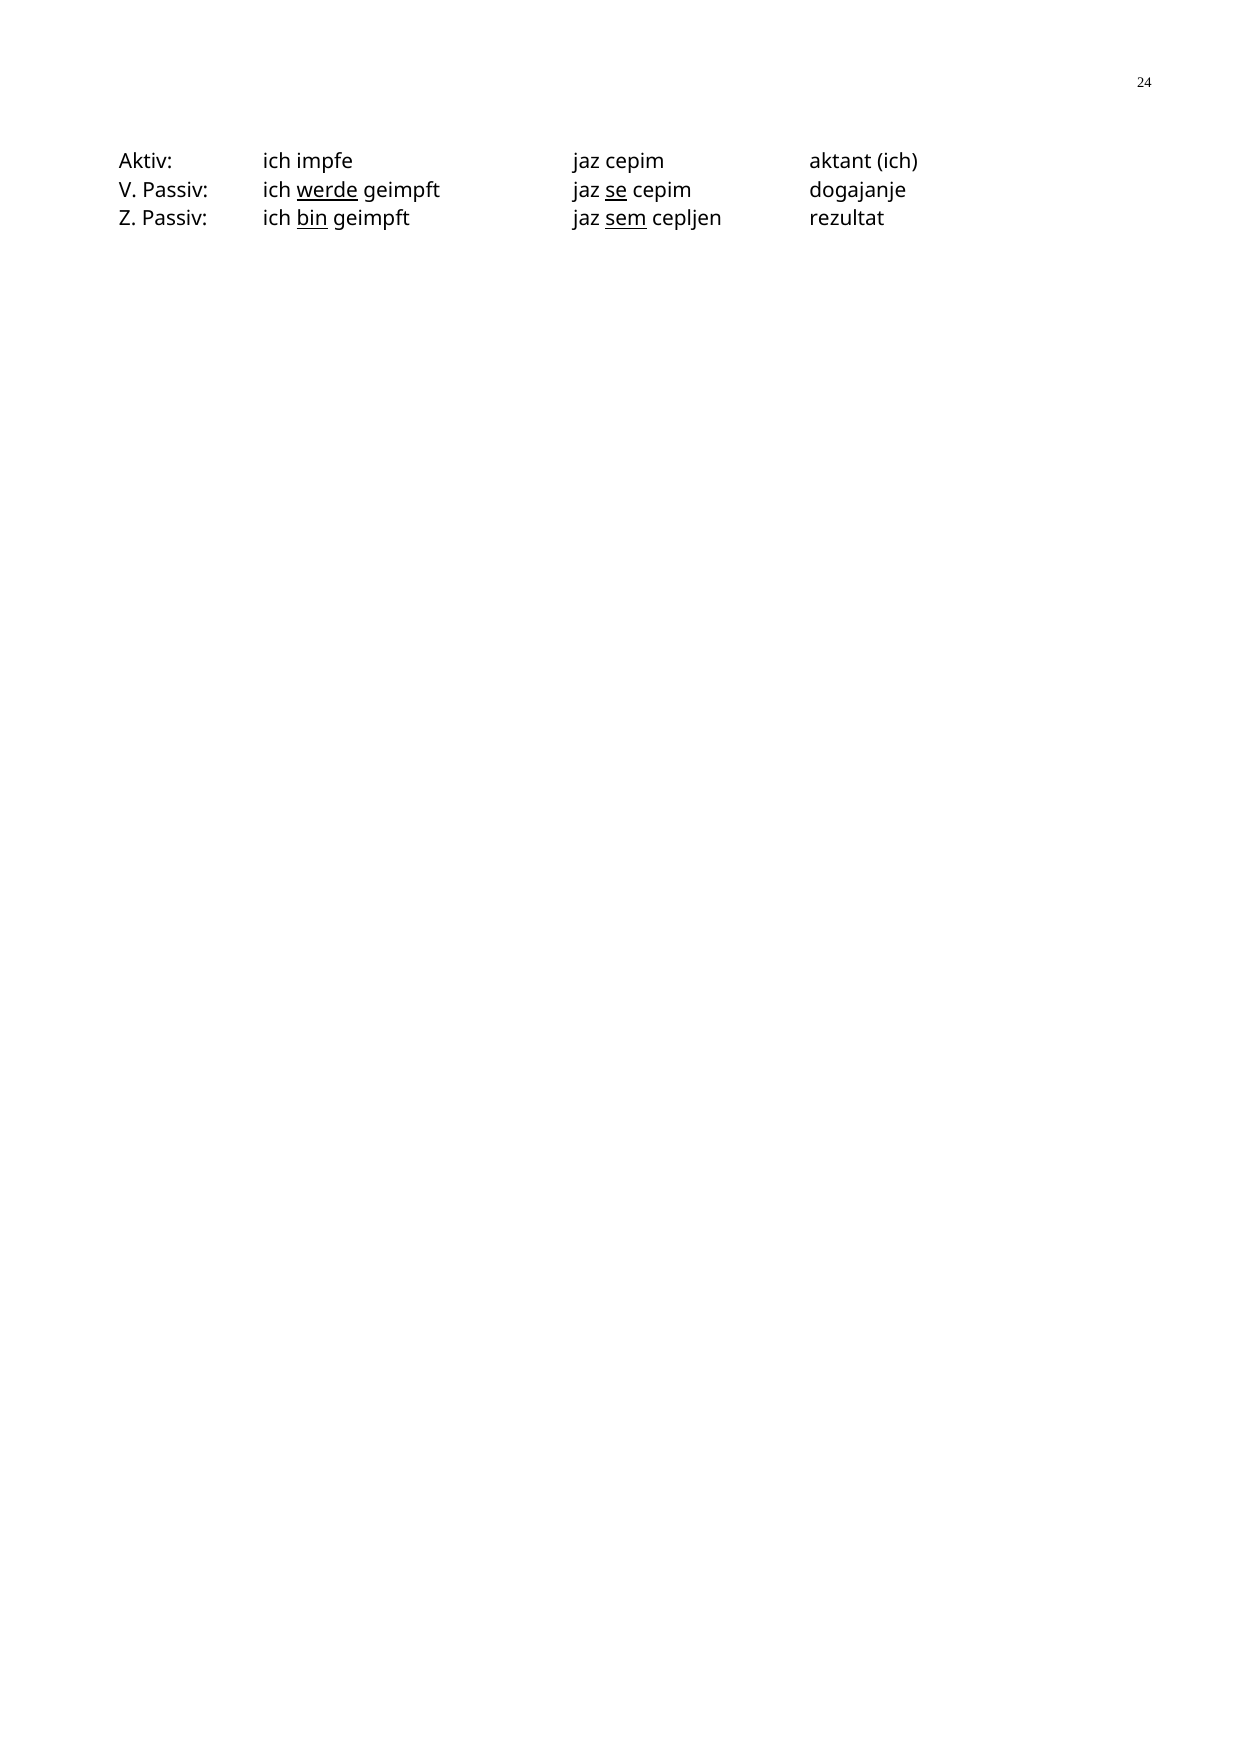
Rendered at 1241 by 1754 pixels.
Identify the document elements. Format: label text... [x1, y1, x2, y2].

table_cell ich bin geimpft [251, 204, 562, 232]
table_cell V. Passiv: [108, 175, 251, 203]
table_cell Z. Passiv: [108, 204, 251, 232]
table_cell jaz sem cepljen [562, 204, 798, 232]
table_cell ich impfe [251, 147, 562, 175]
table_cell rezultat [798, 204, 1093, 232]
table_cell dogajanje [798, 175, 1093, 203]
table_cell [251, 118, 562, 147]
table_cell [562, 118, 798, 147]
table_cell jaz cepim [562, 147, 798, 175]
table_cell ich werde geimpft [251, 175, 562, 203]
table_cell Aktiv: [108, 147, 251, 175]
table_cell [108, 118, 251, 147]
table_cell aktant (ich) [798, 147, 1093, 175]
table_cell [798, 118, 1093, 147]
table_cell jaz se cepim [562, 175, 798, 203]
